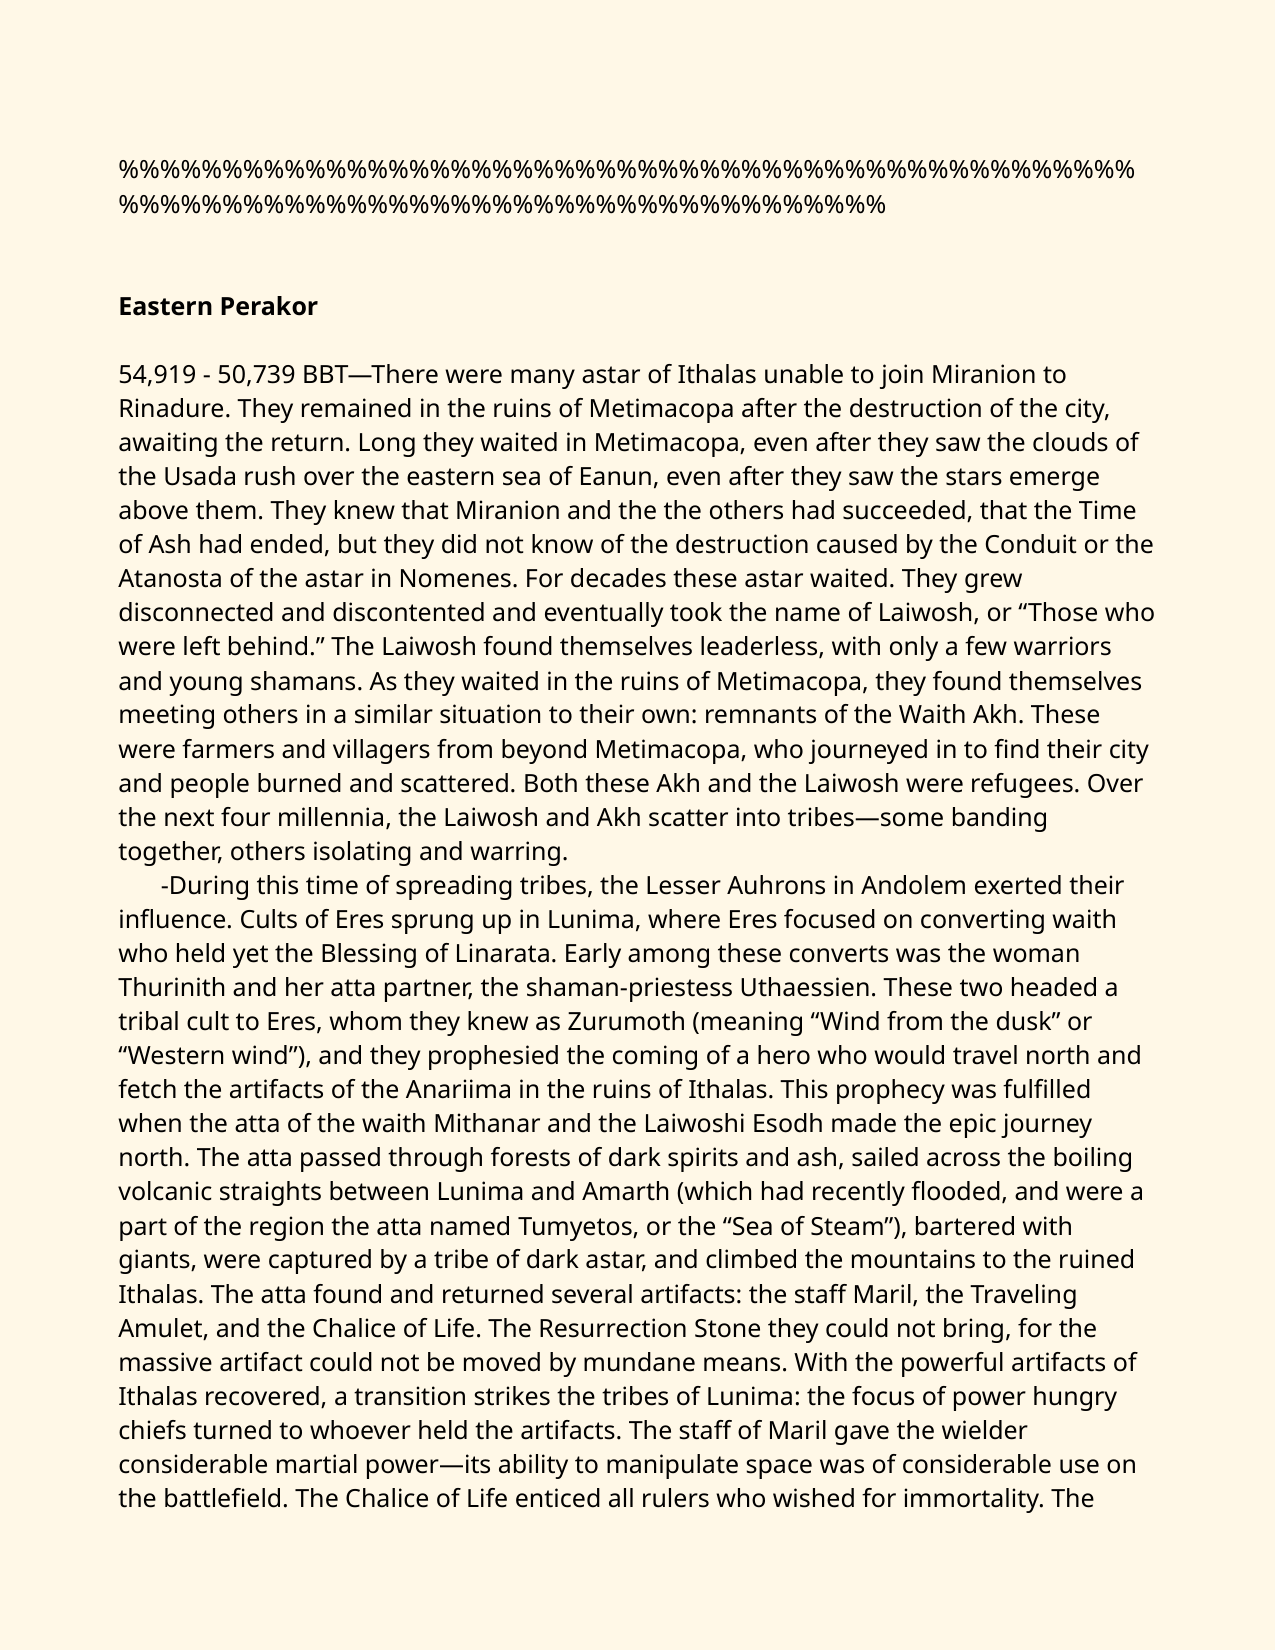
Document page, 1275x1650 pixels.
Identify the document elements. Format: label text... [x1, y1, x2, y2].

text -During this time of spreading tribes, the Lesser Auhrons in Andolem exerted their influence. Cults of Eres sprung up in Lunima, where Eres focused on converting waith who held yet the Blessing of Linarata. Early among these converts was the woman Thurinith and her atta partner, the shaman-priestess Uthaessien. These two headed a tribal cult to Eres, whom they knew as Zurumoth (meaning “Wind from the dusk” or “Western wind”), and they prophesied the coming of a hero who would travel north and fetch the artifacts of the Anariima in the ruins of Ithalas. This prophecy was fulfilled when the atta of the waith Mithanar and the Laiwoshi Esodh made the epic journey north. The atta passed through forests of dark spirits and ash, sailed across the boiling volcanic straights between Lunima and Amarth (which had recently flooded, and were a part of the region the atta named Tumyetos, or the “Sea of Steam”), bartered with giants, were captured by a tribe of dark astar, and climbed the mountains to the ruined Ithalas. The atta found and returned several artifacts: the staff Maril, the Traveling Amulet, and the Chalice of Life. The Resurrection Stone they could not bring, for the massive artifact could not be moved by mundane means. With the powerful artifacts of Ithalas recovered, a transition strikes the tribes of Lunima: the focus of power hungry chiefs turned to whoever held the artifacts. The staff of Maril gave the wielder considerable martial power—its ability to manipulate space was of considerable use on the battlefield. The Chalice of Life enticed all rulers who wished for immortality. The [118, 867, 1157, 1515]
text 54,919 - 50,739 BBT—There were many astar of Ithalas unable to join Miranion to Rinadure. They remained in the ruins of Metimacopa after the destruction of the city, awaiting the return. Long they waited in Metimacopa, even after they saw the clouds of the Usada rush over the eastern sea of Eanun, even after they saw the stars emerge above them. They knew that Miranion and the the others had succeeded, that the Time of Ash had ended, but they did not know of the destruction caused by the Conduit or the Atanosta of the astar in Nomenes. For decades these astar waited. They grew disconnected and discontented and eventually took the name of Laiwosh, or “Those who were left behind.” The Laiwosh found themselves leaderless, with only a few warriors and young shamans. As they waited in the ruins of Metimacopa, they found themselves meeting others in a similar situation to their own: remnants of the Waith Akh. These were farmers and villagers from beyond Metimacopa, who journeyed in to find their city and people burned and scattered. Both these Akh and the Laiwosh were refugees. Over the next four millennia, the Laiwosh and Akh scatter into tribes—some banding together, others isolating and warring. [118, 357, 1157, 867]
text Eastern Perakor [118, 288, 1157, 322]
text %%%%%%%%%%%%%%%%%%%%%%%%%%%%%%%%%%%%%%%%%%%%%%%%%%%%%%%%%%%%%%%%%%%%%%%%%%%%%%%%%%%%%% [118, 152, 1157, 220]
